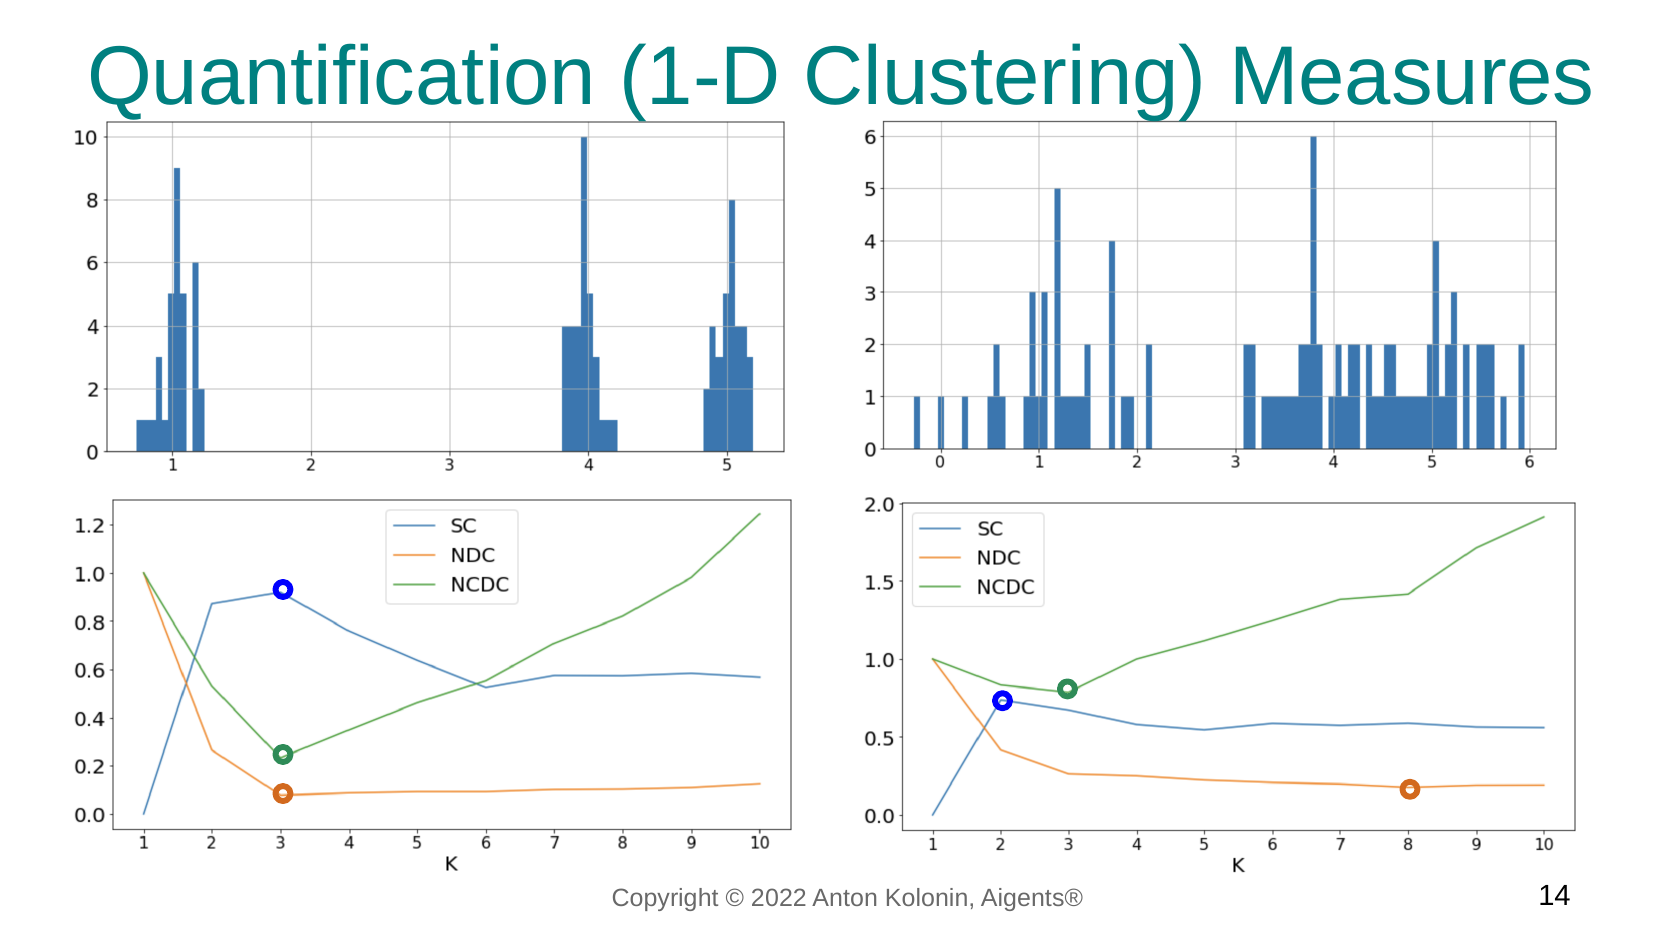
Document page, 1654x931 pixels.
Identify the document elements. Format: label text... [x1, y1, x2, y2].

picture [59, 143, 801, 880]
text_box Quantification (1-D Clustering) Measures [1, 7, 1654, 143]
picture [855, 143, 1587, 880]
